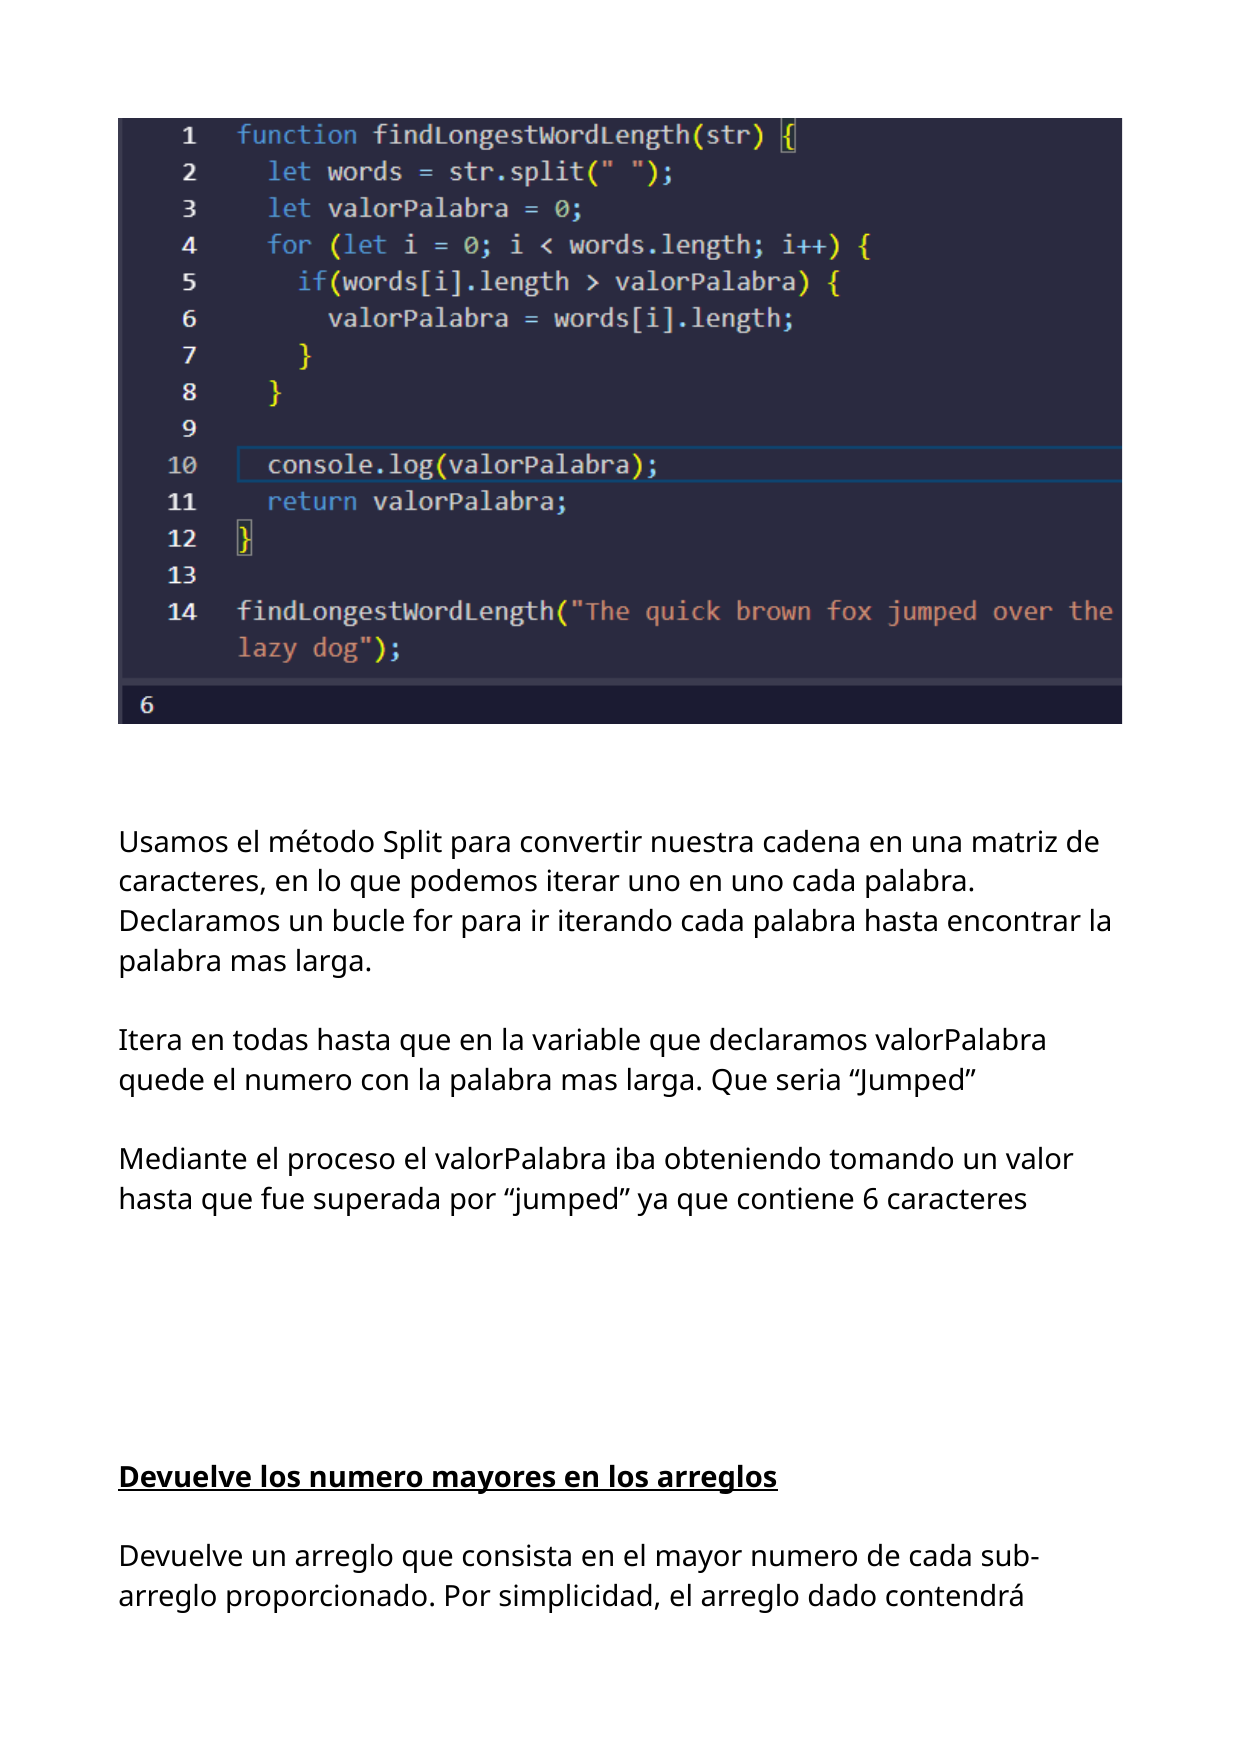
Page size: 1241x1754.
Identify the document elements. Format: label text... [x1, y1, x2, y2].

text Devuelve los numero mayores en los arreglos [118, 1456, 1122, 1496]
text Devuelve un arreglo que consista en el mayor numero de cada sub-arreglo proporcionado. Por simplicidad, el arreglo dado contendrá [118, 1535, 1122, 1615]
text Declaramos un bucle for para ir iterando cada palabra hasta encontrar la palabra mas larga. [118, 900, 1122, 980]
text Mediante el proceso el valorPalabra iba obteniendo tomando un valor hasta que fue superada por “jumped” ya que contiene 6 caracteres [118, 1138, 1122, 1218]
text Itera en todas hasta que en la variable que declaramos valorPalabra quede el numero con la palabra mas larga. Que seria “Jumped” [118, 1019, 1122, 1099]
text Usamos el método Split para convertir nuestra cadena en una matriz de caracteres, en lo que podemos iterar uno en uno cada palabra. [118, 821, 1122, 900]
